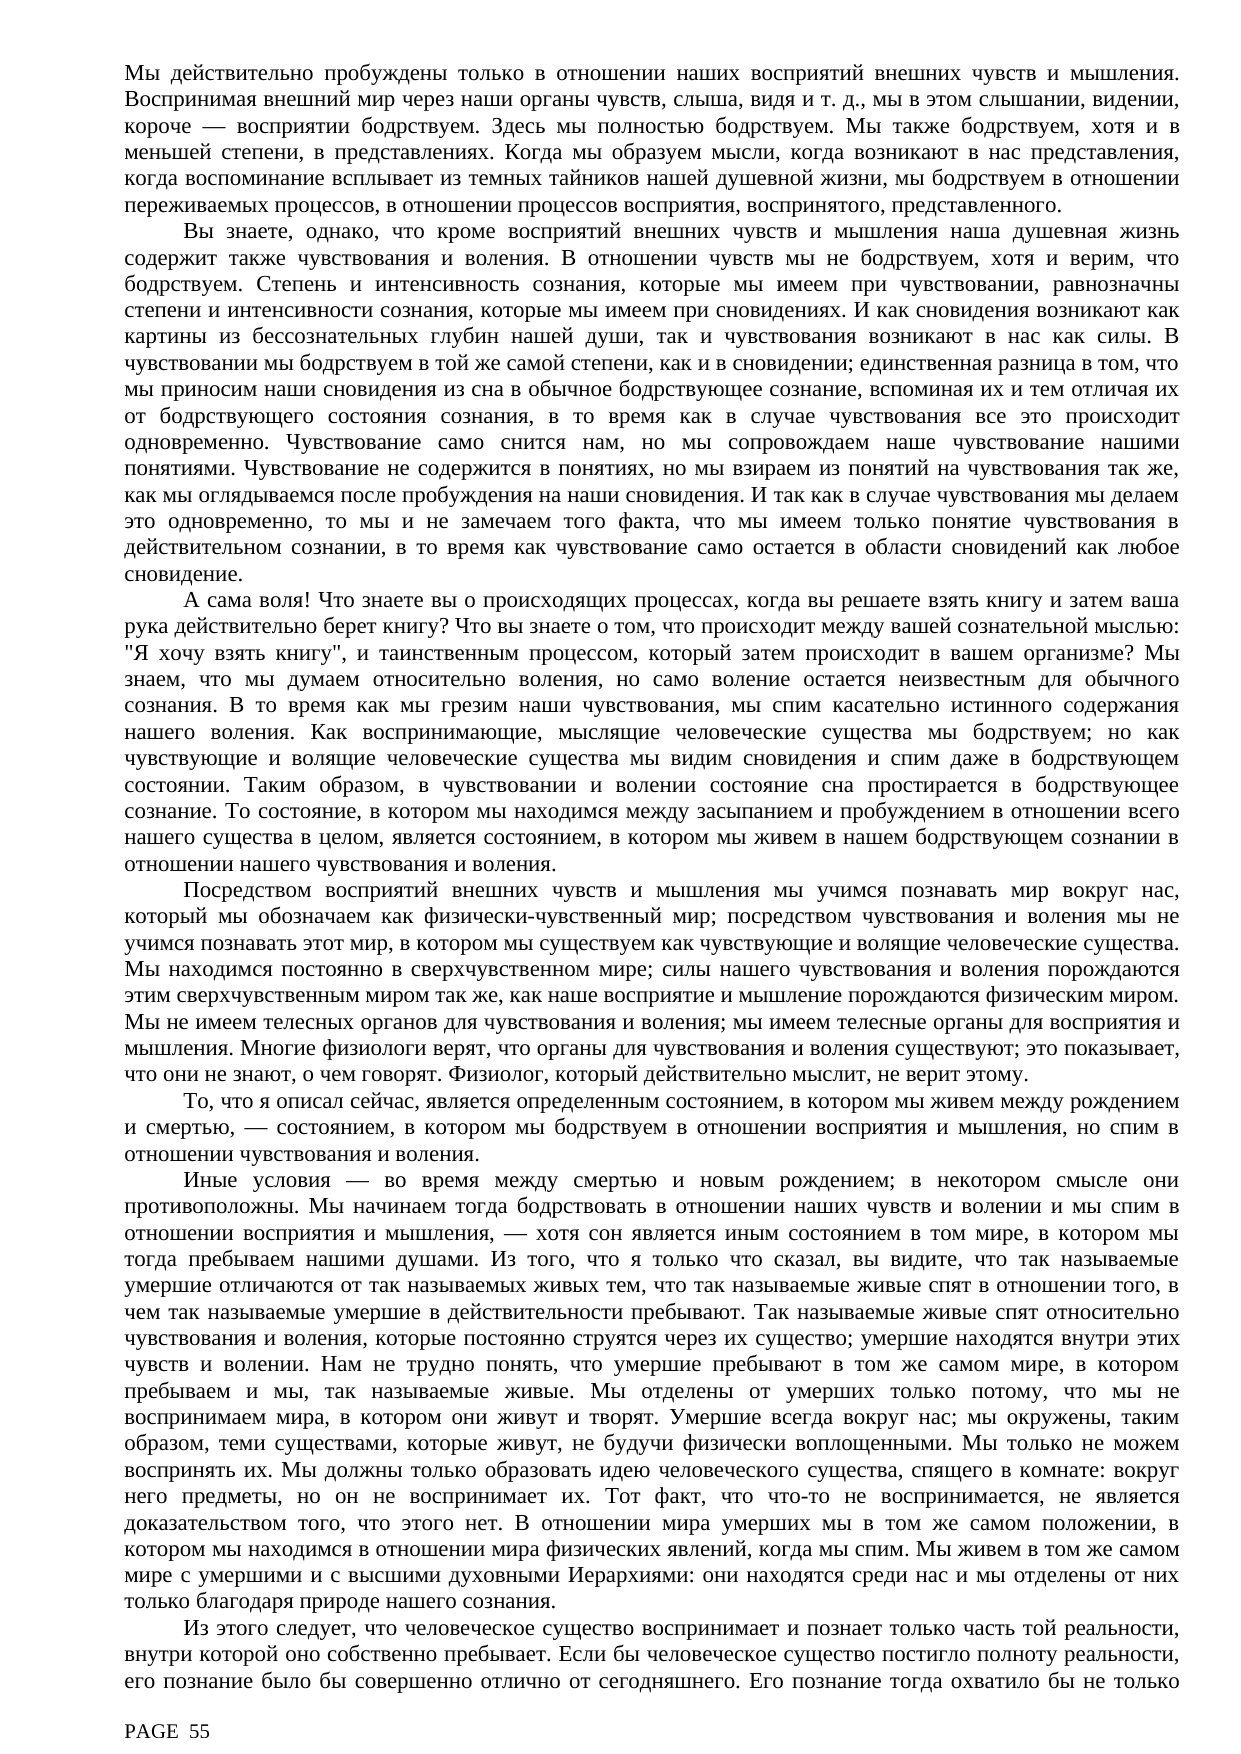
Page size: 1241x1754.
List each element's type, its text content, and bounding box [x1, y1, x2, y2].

text Вы знаете, однако, что кроме восприятий внешних чувств и мышления наша душевная жизнь содержит также чувствования и воления. В отношении чувств мы не бодрствуем, хотя и верим, что бодрствуем. Степень и интенсивность сознания, которые мы имеем при чувствовании, равнозначны степени и интенсивности сознания, которые мы имеем при сновидениях. И как сновидения возникают как картины из бессознательных глубин нашей души, так и чувствования возникают в нас как силы. В чувствовании мы бодрствуем в той же самой степени, как и в сновидении; единственная разница в том, что мы приносим наши сновидения из сна в обычное бодрствующее сознание, вспоминая их и тем отличая их от бодрствующего состояния сознания, в то время как в случае чувствования все это происходит одновременно. Чувствование само снится нам, но мы сопровождаем наше чувствование нашими понятиями. Чувствование не содержится в понятиях, но мы взираем из понятий на чувствования так же, как мы оглядываемся после пробуждения на наши сновидения. И так как в случае чувствования мы делаем это одновременно, то мы и не замечаем того факта, что мы имеем только понятие чувствования в действительном сознании, в то время как чувствование само остается в области сновидений как любое сновидение. [124, 217, 1181, 586]
text Мы действительно пробуждены только в отношении наших восприятий внешних чувств и мышления. Воспринимая внешний мир через наши органы чувств, слыша, видя и т. д., мы в этом слышании, видении, короче — восприятии бодрствуем. Здесь мы полностью бодрствуем. Мы также бодрствуем, хотя и в меньшей степени, в представлениях. Когда мы образуем мысли, когда возникают в нас представления, когда воспоминание всплывает из темных тайников нашей душевной жизни, мы бодрствуем в отношении переживаемых процессов, в отношении процессов восприятия, воспринятого, представленного. [124, 59, 1181, 217]
text Иные условия — во время между смертью и новым рождением; в некотором смысле они противоположны. Мы начинаем тогда бодрствовать в отношении наших чувств и волении и мы спим в отношении восприятия и мышления, — хотя сон является иным состоянием в том мире, в котором мы тогда пребываем нашими душами. Из того, что я только что сказал, вы видите, что так называемые умершие отличаются от так называемых живых тем, что так называемые живые спят в отношении того, в чем так называемые умершие в действительности пребывают. Так называемые живые спят относительно чувствования и воления, которые постоянно струятся через их существо; умершие находятся внутри этих чувств и волении. Нам не трудно понять, что умершие пребывают в том же самом мире, в котором пребываем и мы, так называемые живые. Мы отделены от умерших только потому, что мы не воспринимаем мира, в котором они живут и творят. Умершие всегда вокруг нас; мы окружены, таким образом, теми существами, которые живут, не будучи физически воплощенными. Мы только не можем воспринять их. Мы должны только образовать идею человеческого существа, спящего в комнате: вокруг него предметы, но он не воспринимает их. Тот факт, что что-то не воспринимается, не является доказательством того, что этого нет. В отношении мира умерших мы в том же самом положении, в котором мы находимся в отношении мира физических явлений, когда мы спим. Мы живем в том же самом мире с умершими и с высшими духовными Иерархиями: они находятся среди нас и мы отделены от них только благодаря природе нашего сознания. [124, 1166, 1181, 1614]
text Посредством восприятий внешних чувств и мышления мы учимся познавать мир вокруг нас, который мы обозначаем как физически-чувственный мир; посредством чувствования и воления мы не учимся познавать этот мир, в котором мы существуем как чувствующие и волящие человеческие существа. Мы находимся постоянно в сверхчувственном мире; силы нашего чувствования и воления порождаются этим сверхчувственным миром так же, как наше восприятие и мышление порождаются физическим миром. Мы не имеем телесных органов для чувствования и воления; мы имеем телесные органы для восприятия и мышления. Многие физиологи верят, что органы для чувствования и воления существуют; это показывает, что они не знают, о чем говорят. Физиолог, который действительно мыслит, не верит этому. [124, 876, 1181, 1087]
text То, что я описал сейчас, является определенным состоянием, в котором мы живем между рождением и смертью, — состоянием, в котором мы бодрствуем в отношении восприятия и мышления, но спим в отношении чувствования и воления. [124, 1087, 1181, 1166]
text А сама воля! Что знаете вы о происходящих процессах, когда вы решаете взять книгу и затем ваша рука действительно берет книгу? Что вы знаете о том, что происходит между вашей сознательной мыслью: "Я хочу взять книгу", и таинственным процессом, который затем происходит в вашем организме? Мы знаем, что мы думаем относительно воления, но само воление остается неизвестным для обычного сознания. В то время как мы грезим наши чувствования, мы спим касательно истинного содержания нашего воления. Как воспринимающие, мыслящие человеческие существа мы бодрствуем; но как чувствующие и волящие человеческие существа мы видим сновидения и спим даже в бодрствующем состоянии. Таким образом, в чувствовании и волении состояние сна простирается в бодрствующее сознание. То состояние, в котором мы находимся между засыпанием и пробуждением в отношении всего нашего существа в целом, является состоянием, в котором мы живем в нашем бодрствующем сознании в отношении нашего чувствования и воления. [124, 586, 1181, 876]
text Из этого следует, что человеческое существо воспринимает и познает только часть той реальности, внутри которой оно собственно пребывает. Если бы человеческое существо постигло полноту реальности, его познание было бы совершенно отлично от сегодняшнего. Его познание тогда охватило бы не только [124, 1614, 1181, 1693]
